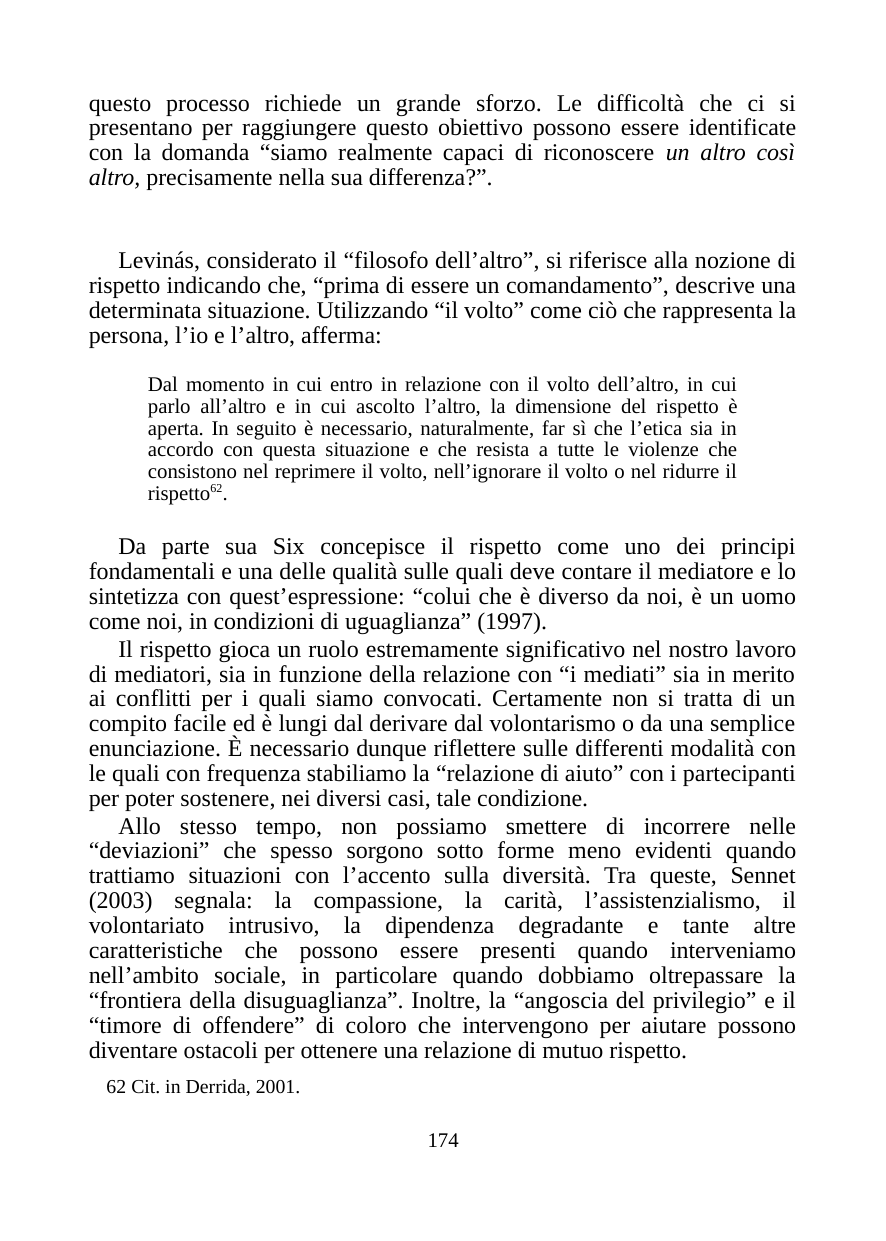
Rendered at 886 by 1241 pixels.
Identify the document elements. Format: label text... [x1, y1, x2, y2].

text Allo stesso tempo, non possiamo smettere di incorrere nelle “deviazioni” che spesso sorgono sotto forme meno evidenti quando trattiamo situazioni con l’accento sulla diversità. Tra queste, Sennet (2003) segnala: la compassione, la carità, l’assistenzialismo, il volontariato intrusivo, la dipendenza degradante e tante altre caratteristiche che possono essere presenti quando interveniamo nell’ambito sociale, in particolare quando dobbiamo oltrepassare la “frontiera della disuguaglianza”. Inoltre, la “angoscia del privilegio” e il “timore di offendere” di coloro che intervengono per aiutare possono diventare ostacoli per ottenere una relazione di mutuo rispetto. [88, 812, 797, 1063]
text Da parte sua Six concepisce il rispetto come uno dei principi fondamentali e una delle qualità sulle quali deve contare il mediatore e lo sintetizza con quest’espressione: “colui che è diverso da noi, è un uomo come noi, in condizioni di uguaglianza” (1997). [88, 532, 797, 635]
text questo processo richiede un grande sforzo. Le difficoltà che ci si presentano per raggiungere questo obiettivo possono essere identificate con la domanda “siamo realmente capaci di riconoscere un altro così altro, precisamente nella sua differenza?”. [88, 88, 797, 191]
text Dal momento in cui entro in relazione con il volto dell’altro, in cui parlo all’altro e in cui ascolto l’altro, la dimensione del rispetto è aperta. In seguito è necessario, naturalmente, far sì che l’etica sia in accordo con questa situazione e che resista a tutte le violenze che consistono nel reprimere il volto, nell’ignorare il volto o nel ridurre il rispetto. [148, 372, 738, 505]
text Levinás, considerato il “filosofo dell’altro”, si riferisce alla nozione di rispetto indicando che, “prima di essere un comandamento”, descrive una determinata situazione. Utilizzando “il volto” come ciò che rappresenta la persona, l’io e l’altro, afferma: [88, 246, 797, 348]
text Il rispetto gioca un ruolo estremamente significativo nel nostro lavoro di mediatori, sia in funzione della relazione con “i mediati” sia in merito ai conflitti per i quali siamo convocati. Certamente non si tratta di un compito facile ed è lungi dal derivare dal volontarismo o da una semplice enunciazione. È necessario dunque riflettere sulle differenti modalità con le quali con frequenza stabiliamo la “relazione di aiuto” con i partecipanti per poter sostenere, nei diversi casi, tale condizione. [88, 635, 797, 812]
text Cit. in Derrida, 2001. [88, 1075, 797, 1098]
